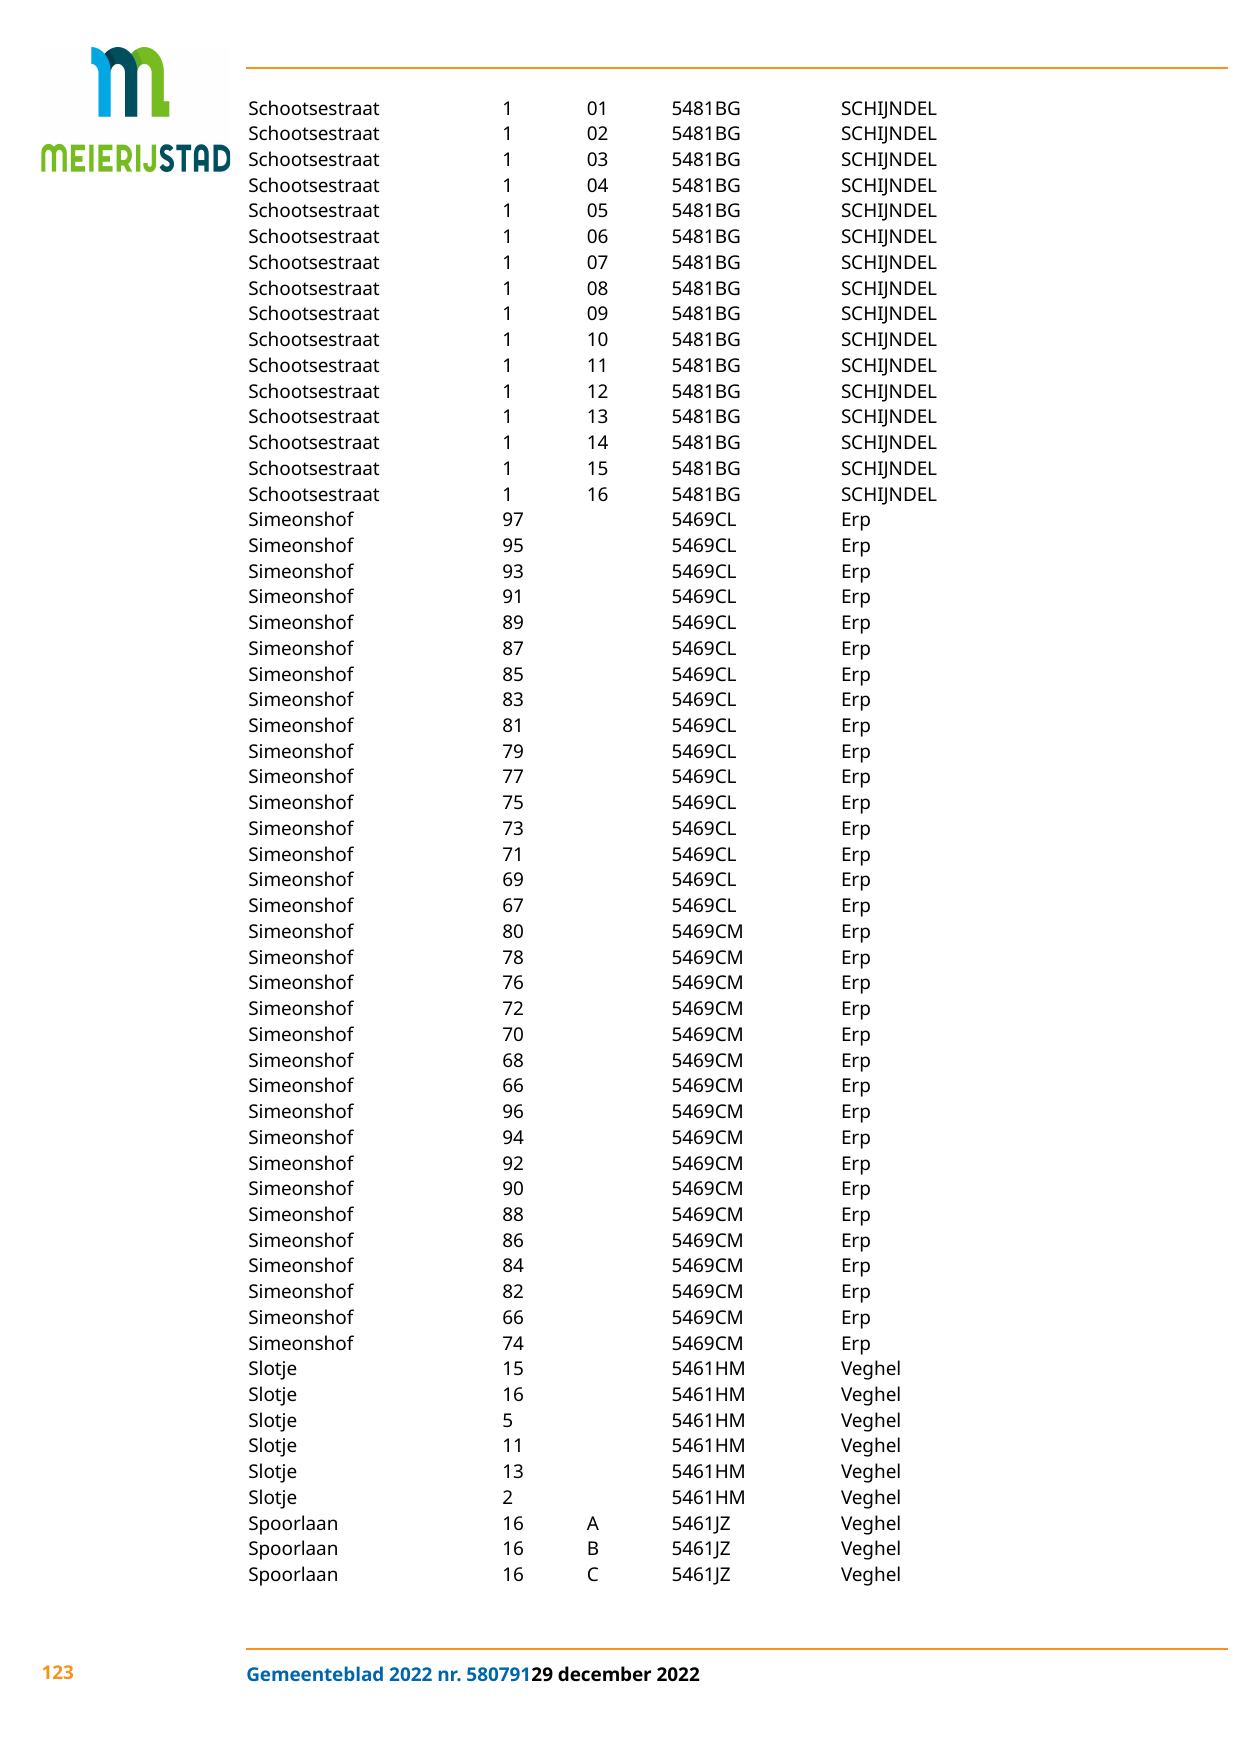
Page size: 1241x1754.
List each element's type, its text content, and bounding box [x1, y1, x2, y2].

table_cell [587, 1201, 671, 1227]
table_cell 09 [587, 301, 671, 326]
table_cell [587, 506, 671, 532]
table_cell [587, 764, 671, 789]
table_cell Simeonshof [248, 918, 502, 944]
table_cell [587, 1381, 671, 1407]
table_cell Simeonshof [248, 1253, 502, 1278]
table_cell 5469CL [671, 635, 841, 661]
table_cell 1 [502, 352, 587, 378]
table_cell Schootsestraat [248, 455, 502, 481]
table_cell Spoorlaan [248, 1510, 502, 1536]
table_cell 5481BG [671, 121, 841, 146]
table_cell [587, 584, 671, 609]
table_cell 1 [502, 429, 587, 455]
table_cell Veghel [841, 1561, 1066, 1587]
table_cell [587, 609, 671, 635]
table_cell Erp [841, 506, 1066, 532]
table_cell 5481BG [671, 172, 841, 198]
table_cell 1 [502, 326, 587, 352]
table_cell 5469CM [671, 1124, 841, 1150]
table_cell 5469CL [671, 532, 841, 558]
table_cell Erp [841, 661, 1066, 687]
table_cell Simeonshof [248, 1278, 502, 1304]
table_cell 16 [502, 1381, 587, 1407]
table_cell Erp [841, 1150, 1066, 1175]
table_cell 5481BG [671, 198, 841, 223]
table_cell Simeonshof [248, 867, 502, 892]
table_cell Veghel [841, 1433, 1066, 1458]
table_cell Schootsestraat [248, 326, 502, 352]
table_cell 13 [502, 1459, 587, 1484]
table_cell Simeonshof [248, 1021, 502, 1047]
table_cell Erp [841, 790, 1066, 815]
table_cell [587, 661, 671, 687]
table_cell Simeonshof [248, 790, 502, 815]
table_cell Erp [841, 764, 1066, 789]
table_cell 5469CM [671, 1021, 841, 1047]
table_cell Simeonshof [248, 609, 502, 635]
table_cell [587, 1330, 671, 1356]
table_cell 5469CL [671, 584, 841, 609]
table_cell Simeonshof [248, 995, 502, 1021]
table_cell 5469CL [671, 712, 841, 738]
table_cell Simeonshof [248, 1330, 502, 1356]
table_cell Simeonshof [248, 661, 502, 687]
table_cell 78 [502, 944, 587, 969]
table_cell 5469CL [671, 867, 841, 892]
table_cell Simeonshof [248, 506, 502, 532]
table_cell Erp [841, 841, 1066, 867]
table_cell Veghel [841, 1510, 1066, 1536]
table_cell 75 [502, 790, 587, 815]
table_cell 5481BG [671, 455, 841, 481]
table_cell 82 [502, 1278, 587, 1304]
table_cell Erp [841, 1278, 1066, 1304]
table_cell 1 [502, 198, 587, 223]
table_cell Erp [841, 1073, 1066, 1098]
table_cell Spoorlaan [248, 1561, 502, 1587]
table_cell Erp [841, 1253, 1066, 1278]
table_cell Erp [841, 1330, 1066, 1356]
table_cell [587, 815, 671, 841]
table_cell Simeonshof [248, 944, 502, 969]
table_cell Schootsestraat [248, 146, 502, 172]
table_cell SCHIJNDEL [841, 429, 1066, 455]
table_cell Slotje [248, 1433, 502, 1458]
table_cell 5481BG [671, 326, 841, 352]
table_cell Simeonshof [248, 738, 502, 764]
table_cell Erp [841, 995, 1066, 1021]
table_cell 5 [502, 1407, 587, 1433]
table_cell [587, 790, 671, 815]
table_cell 16 [502, 1510, 587, 1536]
table_cell 5469CM [671, 1098, 841, 1124]
table_cell Erp [841, 918, 1066, 944]
table_cell 07 [587, 249, 671, 275]
table_cell Veghel [841, 1381, 1066, 1407]
table_cell [587, 1459, 671, 1484]
table_cell 91 [502, 584, 587, 609]
table_cell Erp [841, 1124, 1066, 1150]
table_cell Schootsestraat [248, 404, 502, 429]
table_cell Erp [841, 712, 1066, 738]
table_cell 1 [502, 172, 587, 198]
table_cell Schootsestraat [248, 95, 502, 121]
table_cell Slotje [248, 1381, 502, 1407]
table_cell 5469CM [671, 1175, 841, 1201]
table_cell 68 [502, 1047, 587, 1072]
table_cell Simeonshof [248, 1073, 502, 1098]
table_cell 1 [502, 275, 587, 301]
table_cell 5469CL [671, 815, 841, 841]
table_cell 5461JZ [671, 1561, 841, 1587]
table_cell 81 [502, 712, 587, 738]
table_cell [587, 1124, 671, 1150]
table_cell 5469CL [671, 609, 841, 635]
table_cell Slotje [248, 1356, 502, 1381]
table_cell SCHIJNDEL [841, 326, 1066, 352]
table_cell 96 [502, 1098, 587, 1124]
table_cell Schootsestraat [248, 224, 502, 249]
table_cell 5481BG [671, 481, 841, 506]
table_cell 5481BG [671, 352, 841, 378]
table_cell Simeonshof [248, 1124, 502, 1150]
table_cell [587, 687, 671, 712]
table_cell 5469CM [671, 944, 841, 969]
table_cell Simeonshof [248, 532, 502, 558]
table_cell 5461JZ [671, 1536, 841, 1561]
table_cell Erp [841, 1304, 1066, 1330]
table_cell 89 [502, 609, 587, 635]
table_cell SCHIJNDEL [841, 95, 1066, 121]
table_cell SCHIJNDEL [841, 172, 1066, 198]
table_cell 13 [587, 404, 671, 429]
table_cell 5469CL [671, 893, 841, 918]
table_cell 72 [502, 995, 587, 1021]
table_cell 1 [502, 301, 587, 326]
table_cell 1 [502, 378, 587, 403]
table_cell Erp [841, 738, 1066, 764]
table_cell Erp [841, 635, 1066, 661]
table_cell A [587, 1510, 671, 1536]
table_cell Schootsestraat [248, 352, 502, 378]
table_cell 5469CM [671, 1073, 841, 1098]
table_cell 90 [502, 1175, 587, 1201]
table_cell SCHIJNDEL [841, 455, 1066, 481]
table_cell Erp [841, 944, 1066, 969]
table_cell 12 [587, 378, 671, 403]
table_cell [587, 867, 671, 892]
table_cell SCHIJNDEL [841, 352, 1066, 378]
table_cell SCHIJNDEL [841, 275, 1066, 301]
table_cell 77 [502, 764, 587, 789]
table_cell Erp [841, 1227, 1066, 1253]
table_cell 5461HM [671, 1459, 841, 1484]
table_cell 5469CL [671, 687, 841, 712]
table_cell 85 [502, 661, 587, 687]
table_cell 70 [502, 1021, 587, 1047]
table_cell [587, 712, 671, 738]
table_cell 5481BG [671, 429, 841, 455]
table_cell 66 [502, 1073, 587, 1098]
table_cell 1 [502, 146, 587, 172]
table_cell SCHIJNDEL [841, 301, 1066, 326]
table_cell 5469CL [671, 738, 841, 764]
table_cell [587, 635, 671, 661]
table_cell 5481BG [671, 224, 841, 249]
table_cell 5469CL [671, 558, 841, 584]
table_cell Simeonshof [248, 1098, 502, 1124]
table_cell [587, 558, 671, 584]
table_cell 15 [502, 1356, 587, 1381]
table_cell 5469CM [671, 918, 841, 944]
table_cell Simeonshof [248, 558, 502, 584]
table_cell 04 [587, 172, 671, 198]
table_cell 5481BG [671, 95, 841, 121]
table_cell 5461HM [671, 1356, 841, 1381]
table_cell 1 [502, 95, 587, 121]
table_cell 08 [587, 275, 671, 301]
table_cell 5469CL [671, 506, 841, 532]
table_cell 84 [502, 1253, 587, 1278]
table_cell Slotje [248, 1484, 502, 1510]
table_cell 69 [502, 867, 587, 892]
table_cell 1 [502, 481, 587, 506]
table_cell [587, 918, 671, 944]
table_cell Schootsestraat [248, 429, 502, 455]
table_cell 5469CM [671, 1150, 841, 1175]
table_cell Simeonshof [248, 1150, 502, 1175]
table_cell [587, 1098, 671, 1124]
table_cell Schootsestraat [248, 121, 502, 146]
table_cell Simeonshof [248, 1175, 502, 1201]
table_cell 1 [502, 121, 587, 146]
table_cell 11 [587, 352, 671, 378]
table_cell Schootsestraat [248, 275, 502, 301]
table_cell SCHIJNDEL [841, 378, 1066, 403]
table_cell 5461JZ [671, 1510, 841, 1536]
table_cell Spoorlaan [248, 1536, 502, 1561]
table_cell 83 [502, 687, 587, 712]
table_cell C [587, 1561, 671, 1587]
table_cell 5469CL [671, 790, 841, 815]
table_cell Simeonshof [248, 815, 502, 841]
table_cell 15 [587, 455, 671, 481]
table_cell [587, 738, 671, 764]
table_cell Erp [841, 1201, 1066, 1227]
table_cell [587, 1150, 671, 1175]
table_cell 80 [502, 918, 587, 944]
table_cell Erp [841, 1021, 1066, 1047]
table_cell 16 [502, 1561, 587, 1587]
table_cell 5469CL [671, 764, 841, 789]
table_cell 1 [502, 224, 587, 249]
table_cell 5469CM [671, 1330, 841, 1356]
table_cell Schootsestraat [248, 249, 502, 275]
table_cell 79 [502, 738, 587, 764]
table_cell 01 [587, 95, 671, 121]
table_cell B [587, 1536, 671, 1561]
table_cell [587, 1047, 671, 1072]
table_cell Simeonshof [248, 635, 502, 661]
table_cell Slotje [248, 1459, 502, 1484]
table_cell SCHIJNDEL [841, 121, 1066, 146]
table_cell [587, 944, 671, 969]
table_cell Erp [841, 1175, 1066, 1201]
table_cell Simeonshof [248, 1047, 502, 1072]
table_cell 5469CL [671, 841, 841, 867]
table_cell 5469CM [671, 1278, 841, 1304]
table_cell 5469CM [671, 1227, 841, 1253]
picture [41, 47, 231, 172]
table_cell Erp [841, 893, 1066, 918]
table_cell Erp [841, 532, 1066, 558]
table_cell Erp [841, 1047, 1066, 1072]
table_cell 1 [502, 404, 587, 429]
table_cell [587, 532, 671, 558]
table_cell Simeonshof [248, 1201, 502, 1227]
table_cell [587, 1253, 671, 1278]
table_cell 95 [502, 532, 587, 558]
table_cell 5469CM [671, 1047, 841, 1072]
table_cell Erp [841, 815, 1066, 841]
table_cell 16 [502, 1536, 587, 1561]
table_cell 73 [502, 815, 587, 841]
table_cell Schootsestraat [248, 301, 502, 326]
table_cell 5469CM [671, 1253, 841, 1278]
table_cell 5461HM [671, 1381, 841, 1407]
table_cell [587, 1407, 671, 1433]
table_cell 5481BG [671, 404, 841, 429]
table_cell 5481BG [671, 249, 841, 275]
table_cell Simeonshof [248, 712, 502, 738]
table_cell Veghel [841, 1356, 1066, 1381]
table_cell [587, 1304, 671, 1330]
table_cell 5481BG [671, 275, 841, 301]
table_cell Veghel [841, 1407, 1066, 1433]
table_cell Erp [841, 609, 1066, 635]
table_cell 06 [587, 224, 671, 249]
table_cell Erp [841, 687, 1066, 712]
table_cell SCHIJNDEL [841, 198, 1066, 223]
table_cell 93 [502, 558, 587, 584]
table_cell 16 [587, 481, 671, 506]
table_cell Erp [841, 867, 1066, 892]
table_cell 86 [502, 1227, 587, 1253]
table_cell 5469CM [671, 995, 841, 1021]
table_cell Simeonshof [248, 1304, 502, 1330]
table_cell SCHIJNDEL [841, 146, 1066, 172]
table_cell [587, 1484, 671, 1510]
table_cell 5461HM [671, 1484, 841, 1510]
table_cell 2 [502, 1484, 587, 1510]
table_cell 1 [502, 455, 587, 481]
table_cell 5461HM [671, 1407, 841, 1433]
table_cell [587, 1278, 671, 1304]
table_cell Veghel [841, 1484, 1066, 1510]
table_cell Erp [841, 558, 1066, 584]
table_cell 02 [587, 121, 671, 146]
table_cell 97 [502, 506, 587, 532]
table_cell 94 [502, 1124, 587, 1150]
table_cell 11 [502, 1433, 587, 1458]
table_cell SCHIJNDEL [841, 481, 1066, 506]
table_cell Simeonshof [248, 764, 502, 789]
table_cell Erp [841, 584, 1066, 609]
table_cell 71 [502, 841, 587, 867]
table_cell 5481BG [671, 378, 841, 403]
table_cell 5469CM [671, 1201, 841, 1227]
table_cell Simeonshof [248, 841, 502, 867]
table_cell [587, 1021, 671, 1047]
table_cell 66 [502, 1304, 587, 1330]
table_cell 74 [502, 1330, 587, 1356]
table_cell 05 [587, 198, 671, 223]
table_cell Simeonshof [248, 687, 502, 712]
table_cell Schootsestraat [248, 172, 502, 198]
table_cell 5481BG [671, 146, 841, 172]
table_cell 5469CM [671, 970, 841, 995]
table_cell [587, 1356, 671, 1381]
table_cell 03 [587, 146, 671, 172]
table_cell Veghel [841, 1459, 1066, 1484]
table_cell SCHIJNDEL [841, 224, 1066, 249]
table_cell 5481BG [671, 301, 841, 326]
table_cell Schootsestraat [248, 198, 502, 223]
table_cell 87 [502, 635, 587, 661]
table_cell [587, 841, 671, 867]
table_cell Simeonshof [248, 970, 502, 995]
table_cell [587, 1433, 671, 1458]
table_cell 88 [502, 1201, 587, 1227]
table_cell 92 [502, 1150, 587, 1175]
table_cell Erp [841, 970, 1066, 995]
table_cell 5461HM [671, 1433, 841, 1458]
table_cell 10 [587, 326, 671, 352]
table_cell 76 [502, 970, 587, 995]
table_cell Simeonshof [248, 584, 502, 609]
table_cell [587, 970, 671, 995]
table_cell [587, 1073, 671, 1098]
table_cell Schootsestraat [248, 481, 502, 506]
table_cell Erp [841, 1098, 1066, 1124]
table_cell [587, 1227, 671, 1253]
table_cell Veghel [841, 1536, 1066, 1561]
table_cell [587, 1175, 671, 1201]
table_cell 5469CL [671, 661, 841, 687]
table_cell 67 [502, 893, 587, 918]
table_cell Slotje [248, 1407, 502, 1433]
table_cell 5469CM [671, 1304, 841, 1330]
table_cell [587, 995, 671, 1021]
table_cell 14 [587, 429, 671, 455]
table_cell Simeonshof [248, 1227, 502, 1253]
table_cell SCHIJNDEL [841, 404, 1066, 429]
table_cell [587, 893, 671, 918]
table_cell 1 [502, 249, 587, 275]
table_cell Simeonshof [248, 893, 502, 918]
table_cell SCHIJNDEL [841, 249, 1066, 275]
table_cell Schootsestraat [248, 378, 502, 403]
